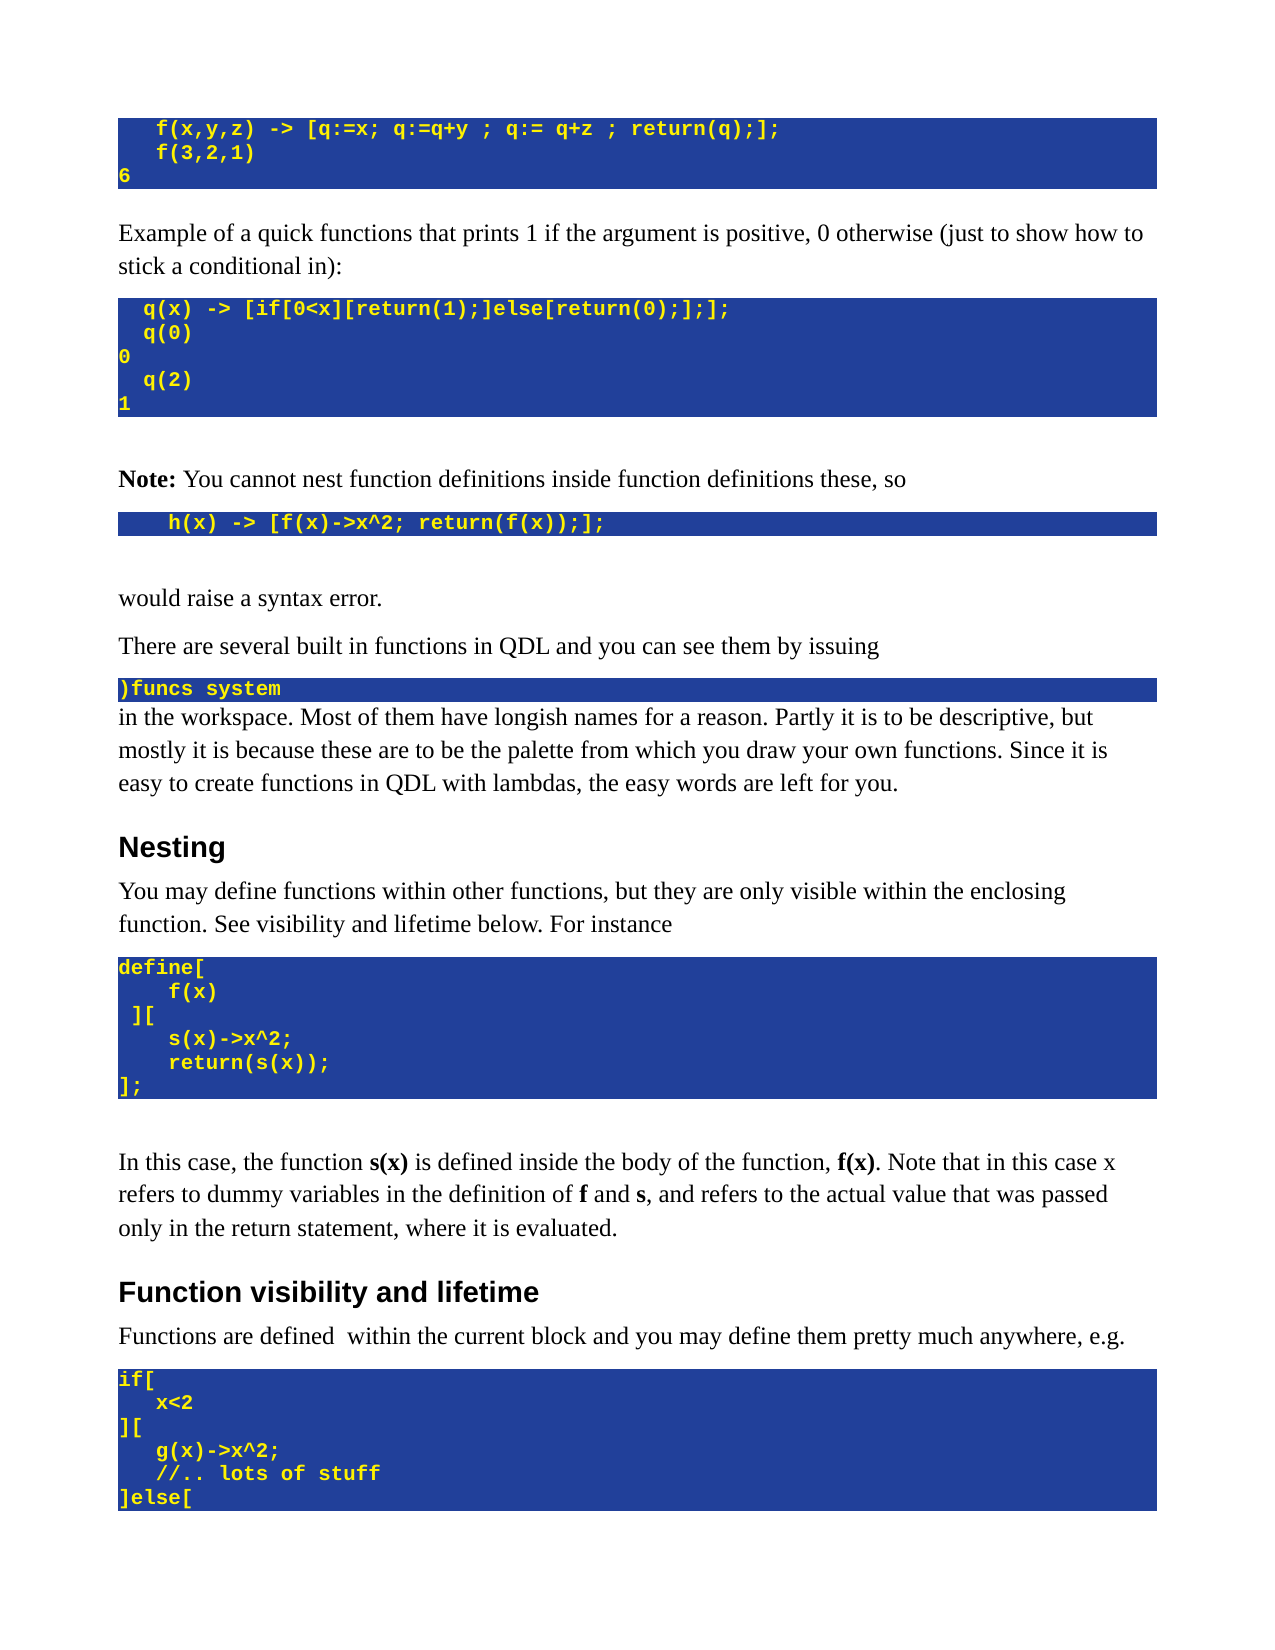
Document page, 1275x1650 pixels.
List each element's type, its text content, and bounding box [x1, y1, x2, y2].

text ]; [118, 1075, 1157, 1099]
text ][ [118, 1416, 1157, 1439]
text )funcs system [118, 678, 1157, 702]
text There are several built in functions in QDL and you can see them by issuing [118, 631, 1157, 659]
text In this case, the function s(x) is defined inside the body of the function, f(x). Note that in this case x refers to dummy variables in the definition of f and s, and refers to the actual value that was passed only in the return statement, where it is evaluated. [118, 1147, 1157, 1241]
text define[ [118, 957, 1157, 981]
text You may define functions within other functions, but they are only visible within the enclosing function. See visibility and lifetime below. For instance [118, 876, 1157, 938]
text f(x,y,z) -> [q:=x; q:=q+y ; q:= q+z ; return(q);]; [118, 118, 1157, 142]
text Functions are defined within the current block and you may define them pretty much anywhere, e.g. [118, 1321, 1157, 1350]
text return(s(x)); [118, 1052, 1157, 1075]
text f(x) [118, 981, 1157, 1004]
text g(x)->x^2; [118, 1439, 1157, 1463]
text would raise a syntax error. [118, 583, 1157, 612]
text q(x) -> [if[0<x][return(1);]else[return(0);];]; [118, 298, 1157, 322]
text s(x)->x^2; [118, 1028, 1157, 1052]
text h(x) -> [f(x)->x^2; return(f(x));]; [118, 512, 1157, 536]
text q(0) [118, 322, 1157, 346]
text in the workspace. Most of them have longish names for a reason. Partly it is to be descriptive, but mostly it is because these are to be the palette from which you draw your own functions. Since it is easy to create functions in QDL with lambdas, the easy words are left for you. [118, 702, 1157, 797]
text 6 [118, 165, 1157, 189]
text Note: You cannot nest function definitions inside function definitions these, so [118, 464, 1157, 493]
text 0 [118, 346, 1157, 369]
text ][ [118, 1004, 1157, 1028]
text if[ [118, 1369, 1157, 1392]
text f(3,2,1) [118, 142, 1157, 165]
subtitle Function visibility and lifetime [118, 1275, 1157, 1308]
text 1 [118, 393, 1157, 417]
text ]else[ [118, 1487, 1157, 1511]
text Example of a quick functions that prints 1 if the argument is positive, 0 otherwise (just to show how to stick a conditional in): [118, 218, 1157, 279]
text q(2) [118, 369, 1157, 393]
text //.. lots of stuff [118, 1463, 1157, 1487]
subtitle Nesting [118, 830, 1157, 864]
text x<2 [118, 1392, 1157, 1416]
